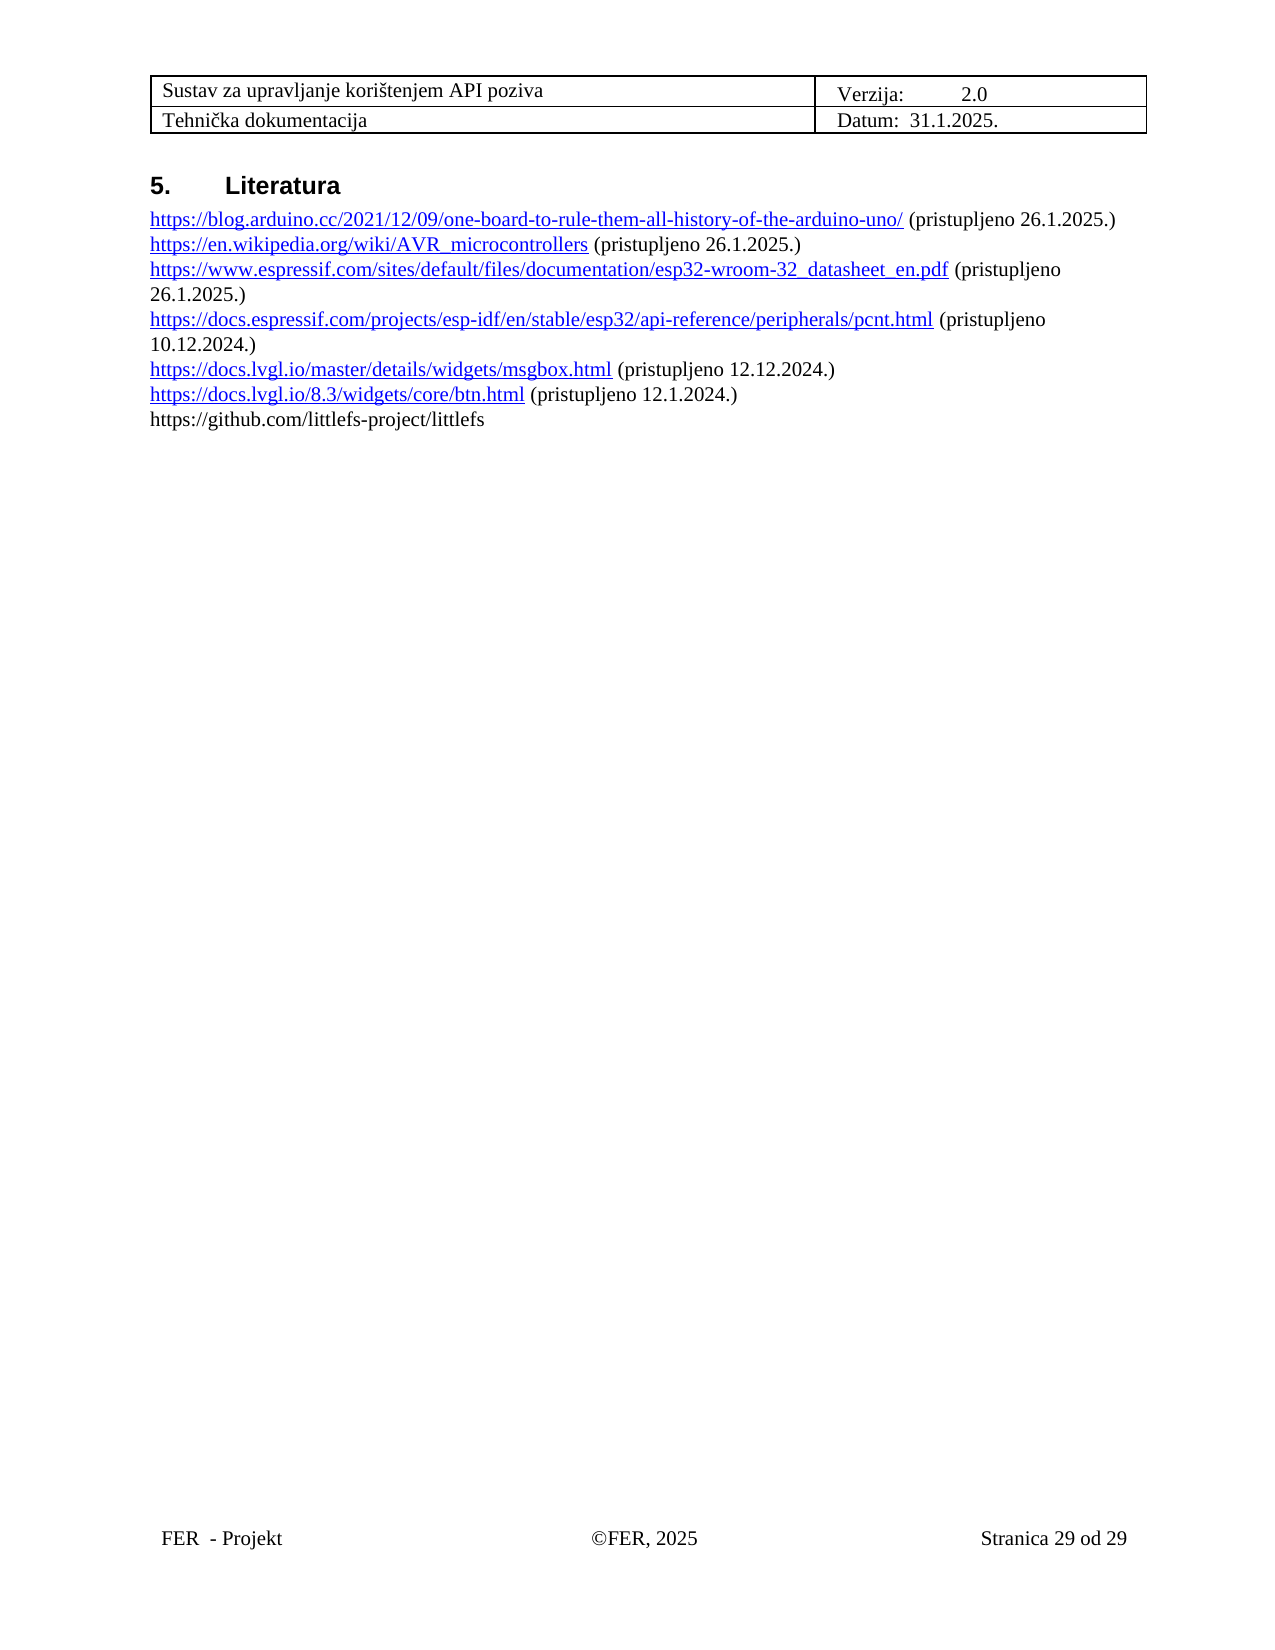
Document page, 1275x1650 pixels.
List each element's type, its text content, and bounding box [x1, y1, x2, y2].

text https://blog.arduino.cc/2021/12/09/one-board-to-rule-them-all-history-of-the-arduino-uno/ (pristupljeno 26.1.2025.) [150, 206, 1125, 231]
text https://docs.lvgl.io/8.3/widgets/core/btn.html (pristupljeno 12.1.2024.) [150, 381, 1125, 406]
text https://www.espressif.com/sites/default/files/documentation/esp32-wroom-32_datasheet_en.pdf (pristupljeno 26.1.2025.) [150, 256, 1125, 306]
text https://docs.espressif.com/projects/esp-idf/en/stable/esp32/api-reference/peripherals/pcnt.html (pristupljeno 10.12.2024.) [150, 306, 1125, 356]
subtitle Literatura [150, 171, 1125, 200]
text https://github.com/littlefs-project/littlefs [150, 406, 1125, 431]
text https://docs.lvgl.io/master/details/widgets/msgbox.html (pristupljeno 12.12.2024.) [150, 356, 1125, 381]
text https://en.wikipedia.org/wiki/AVR_microcontrollers (pristupljeno 26.1.2025.) [150, 231, 1125, 256]
